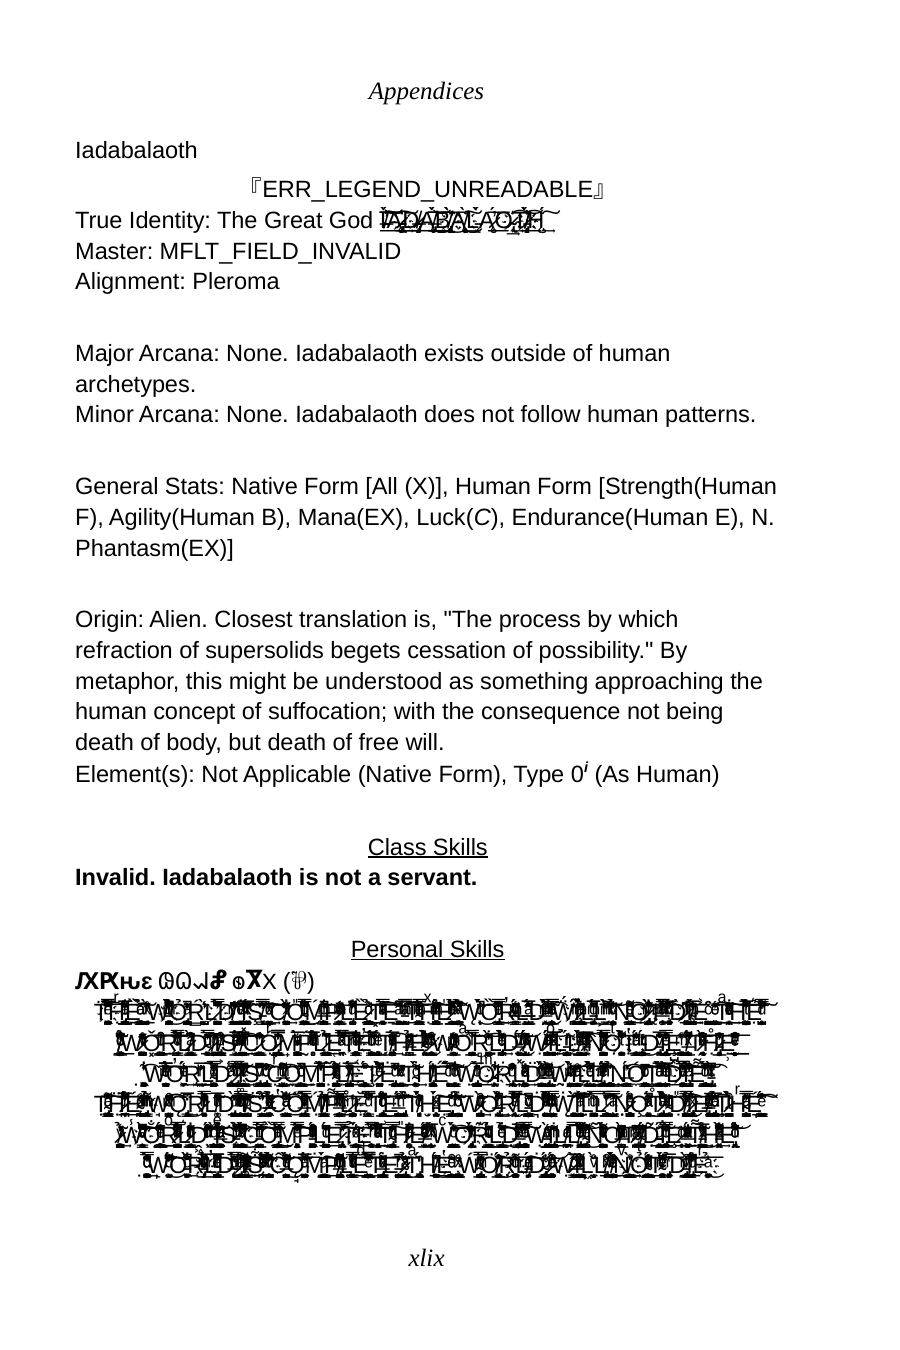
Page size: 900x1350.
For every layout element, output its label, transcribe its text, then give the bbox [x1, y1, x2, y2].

text 『ERR_LEGEND_UNREADABLE』 [75, 176, 780, 203]
text Iadabalaoth [75, 136, 780, 163]
text ԔԖԋԑ𐐘𐐗𐐉Ⴥ𐑏Ⴟ𐍇 (⅌) [75, 966, 780, 995]
text Class Skills [75, 833, 780, 860]
text Element(s): Not Applicable (Native Form), Type 0i (As Human) [75, 759, 780, 788]
text Minor Arcana: None. Iadabalaoth does not follow human patterns. [75, 401, 780, 428]
text Personal Skills [75, 936, 780, 962]
text General Stats: Native Form [All (X)], Human Form [Strength(Human F), Agility(Human B), Mana(EX), Luck(C), Endurance(Human E), N. Phantasm(EX)] [75, 473, 780, 561]
text Alignment: Pleroma [75, 268, 780, 294]
text Major Arcana: None. Iadabalaoth exists outside of human archetypes. [75, 339, 780, 397]
text Master: MFLT_FIELD_INVALID [75, 237, 780, 264]
text Invalid. Iadabalaoth is not a servant. [75, 864, 780, 891]
text Origin: Alien. Closest translation is, "The process by which refraction of supersolids begets cessation of possibility." By metaphor, this might be understood as something approaching the human concept of suffocation; with the consequence not being death of body, but death of free will. [75, 606, 780, 755]
text True Identity: The Great God I̸͏̶̀̕͟͝͞͞͝͏̵̴́͠Ą̵̷̧҉̵̷̡̢͢͟͠D̷̴̴̸̶̨̡̡͟Ą̶̸̡̛́͜͢͜͜͟͞͞͝͏̀͟B̸̢̡̢̢̨̀̀͘͜͞҉̨̛Ą̸҉̨̧̛̀͢͜͜͠L̵̨̀́̀Ą̷̧́̕͘͘͟͞O͢҉̴̷̴̢͢͡T҉̷̵̀҉̸̸̨̡̨́̀͟͡͝H̨̧́͢͠ [75, 206, 780, 233]
